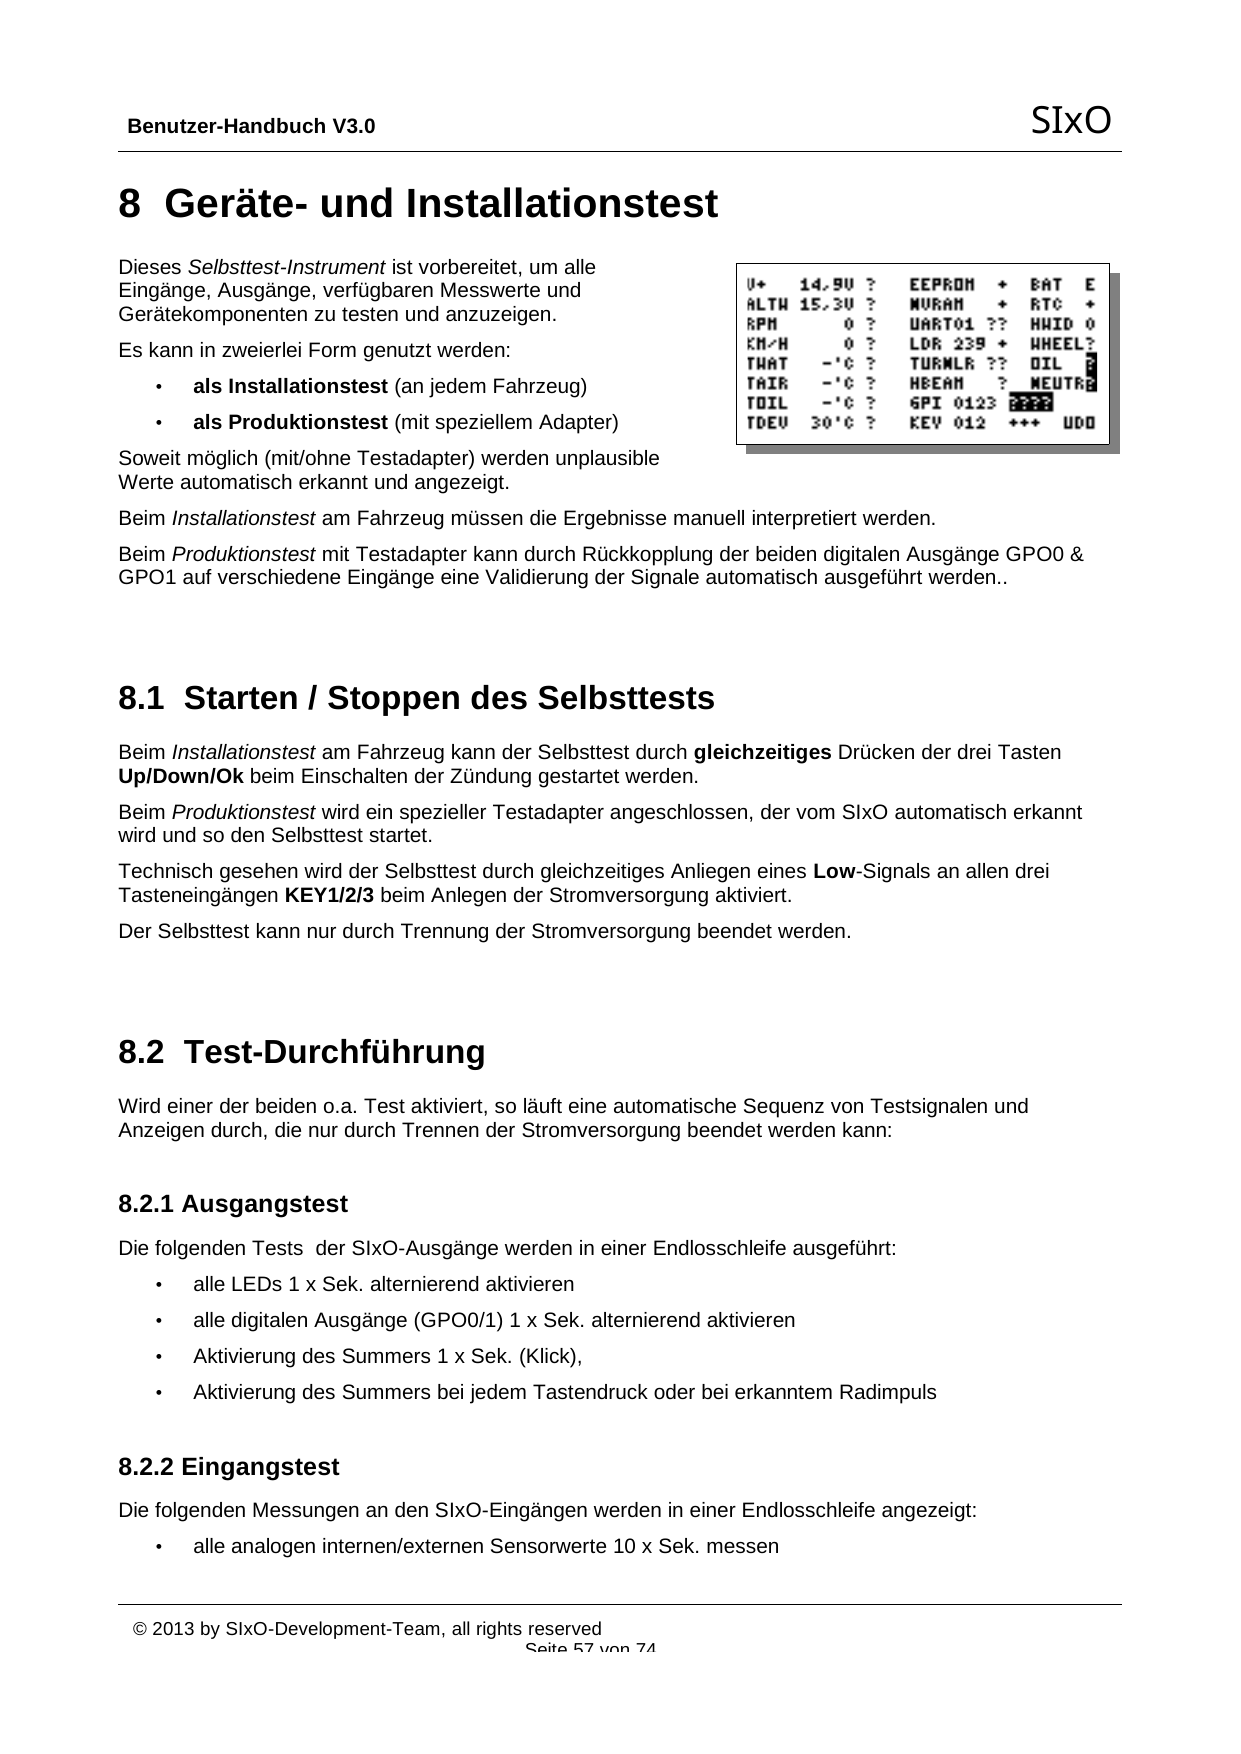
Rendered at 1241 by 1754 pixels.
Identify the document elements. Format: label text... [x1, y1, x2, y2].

list Aktivierung des Summers 1 x Sek. (Klick), [156, 1344, 1122, 1368]
list Aktivierung des Summers bei jedem Tastendruck oder bei erkanntem Radimpuls [156, 1381, 1122, 1404]
text Es kann in zweierlei Form genutzt werden: [118, 338, 736, 362]
text Die folgenden Tests der SIxO-Ausgänge werden in einer Endlosschleife ausgeführt: [118, 1236, 1122, 1260]
text Soweit möglich (mit/ohne Testadapter) werden unplausible Werte automatisch erkannt und angezeigt. [118, 447, 1122, 494]
text Beim Installationstest am Fahrzeug kann der Selbsttest durch gleichzeitiges Drücken der drei Tasten Up/Down/Ok beim Einschalten der Zündung gestartet werden. [118, 741, 1122, 788]
list alle digitalen Ausgänge (GPO0/1) 1 x Sek. alternierend aktivieren [156, 1308, 1122, 1332]
subtitle Eingangstest [118, 1452, 1122, 1481]
subtitle Geräte- und Installationstest [118, 180, 1122, 226]
list als Produktionstest (mit speziellem Adapter) [156, 411, 736, 434]
picture [747, 274, 1098, 432]
text Dieses Selbsttest-Instrument ist vorbereitet, um alle Eingänge, Ausgänge, verfügbaren Messwerte und Gerätekomponenten zu testen und anzuzeigen. [118, 255, 1122, 326]
text Der Selbsttest kann nur durch Trennung der Stromversorgung beendet werden. [118, 919, 1122, 943]
subtitle Test-Durchführung [118, 1033, 1122, 1070]
text Beim Installationstest am Fahrzeug müssen die Ergebnisse manuell interpretiert werden. [118, 506, 1122, 530]
text Beim Produktionstest mit Testadapter kann durch Rückkopplung der beiden digitalen Ausgänge GPO0 & GPO1 auf verschiedene Eingänge eine Validierung der Signale automatisch ausgeführt werden.. [118, 542, 1122, 589]
text Beim Produktionstest wird ein spezieller Testadapter angeschlossen, der vom SIxO automatisch erkannt wird und so den Selbsttest startet. [118, 800, 1122, 847]
list alle analogen internen/externen Sensorwerte 10 x Sek. messen [156, 1535, 1122, 1558]
text Wird einer der beiden o.a. Test aktiviert, so läuft eine automatische Sequenz von Testsignalen und Anzeigen durch, die nur durch Trennen der Stromversorgung beendet werden kann: [118, 1094, 1122, 1142]
list als Installationstest (an jedem Fahrzeug) [156, 374, 736, 398]
text Die folgenden Messungen an den SIxO-Eingängen werden in einer Endlosschleife angezeigt: [118, 1499, 1122, 1522]
text Technisch gesehen wird der Selbsttest durch gleichzeitiges Anliegen eines Low-Signals an allen drei Tasteneingängen KEY1/2/3 beim Anlegen der Stromversorgung aktiviert. [118, 860, 1122, 907]
list alle LEDs 1 x Sek. alternierend aktivieren [156, 1272, 1122, 1296]
subtitle Starten / Stoppen des Selbsttests [118, 679, 1122, 717]
subtitle Ausgangstest [118, 1190, 1122, 1218]
